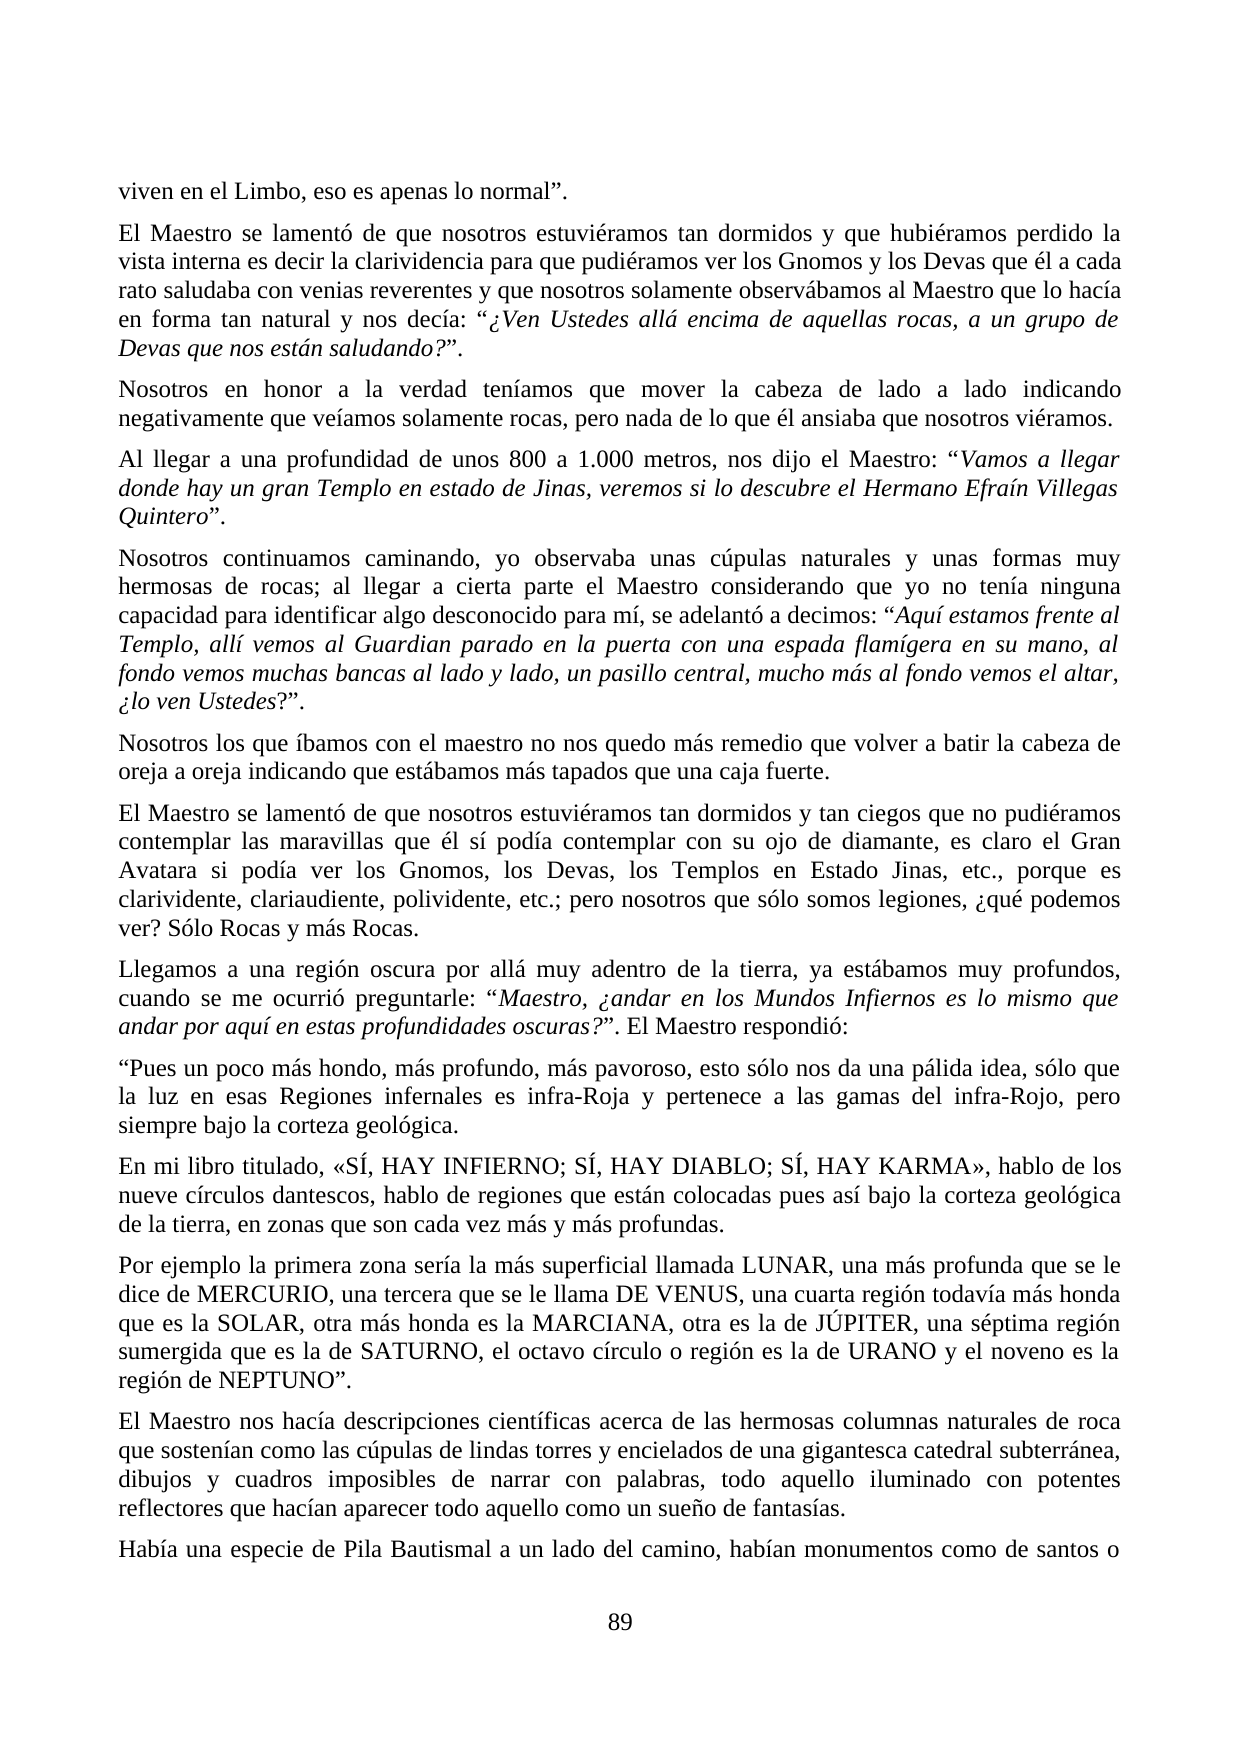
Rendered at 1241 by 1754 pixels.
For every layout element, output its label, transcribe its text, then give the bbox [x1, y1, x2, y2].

text El Maestro nos hacía descripciones científicas acerca de las hermosas columnas naturales de roca que sostenían como las cúpulas de lindas torres y encielados de una gigantesca catedral subterránea, dibujos y cuadros imposibles de narrar con palabras, todo aquello iluminado con potentes reflectores que hacían aparecer todo aquello como un sueño de fantasías. [118, 1406, 1122, 1521]
text El Maestro se lamentó de que nosotros estuviéramos tan dormidos y tan ciegos que no pudiéramos contemplar las maravillas que él sí podía contemplar con su ojo de diamante, es claro el Gran Avatara si podía ver los Gnomos, los Devas, los Templos en Estado Jinas, etc., porque es clarividente, clariaudiente, polividente, etc.; pero nosotros que sólo somos legiones, ¿qué podemos ver? Sólo Rocas y más Rocas. [118, 798, 1122, 941]
text Nosotros en honor a la verdad teníamos que mover la cabeza de lado a lado indicando negativamente que veíamos solamente rocas, pero nada de lo que él ansiaba que nosotros viéramos. [118, 374, 1122, 431]
text Había una especie de Pila Bautismal a un lado del camino, habían monumentos como de santos o [118, 1534, 1122, 1563]
text “Pues un poco más hondo, más profundo, más pavoroso, esto sólo nos da una pálida idea, sólo que la luz en esas Regiones infernales es infra-Roja y pertenece a las gamas del infra-Rojo, pero siempre bajo la corteza geológica. [118, 1053, 1122, 1139]
text Nosotros continuamos caminando, yo observaba unas cúpulas naturales y unas formas muy hermosas de rocas; al llegar a cierta parte el Maestro considerando que yo no tenía ninguna capacidad para identificar algo desconocido para mí, se adelantó a decimos: “Aquí estamos frente al Templo, allí vemos al Guardian parado en la puerta con una espada flamígera en su mano, al fondo vemos muchas bancas al lado y lado, un pasillo central, mucho más al fondo vemos el altar, ¿lo ven Ustedes?”. [118, 543, 1122, 715]
text Llegamos a una región oscura por allá muy adentro de la tierra, ya estábamos muy profundos, cuando se me ocurrió preguntarle: “Maestro, ¿andar en los Mundos Infiernos es lo mismo que andar por aquí en estas profundidades oscuras?”. El Maestro respondió: [118, 954, 1122, 1040]
text Nosotros los que íbamos con el maestro no nos quedo más remedio que volver a batir la cabeza de oreja a oreja indicando que estábamos más tapados que una caja fuerte. [118, 728, 1122, 785]
text En mi libro titulado, «SÍ, HAY INFIERNO; SÍ, HAY DIABLO; SÍ, HAY KARMA», hablo de los nueve círculos dantescos, hablo de regiones que están colocadas pues así bajo la corteza geológica de la tierra, en zonas que son cada vez más y más profundas. [118, 1151, 1122, 1238]
text Por ejemplo la primera zona sería la más superficial llamada LUNAR, una más profunda que se le dice de MERCURIO, una tercera que se le llama DE VENUS, una cuarta región todavía más honda que es la SOLAR, otra más honda es la MARCIANA, otra es la de JÚPITER, una séptima región sumergida que es la de SATURNO, el octavo círculo o región es la de URANO y el noveno es la región de NEPTUNO”. [118, 1250, 1122, 1394]
text El Maestro se lamentó de que nosotros estuviéramos tan dormidos y que hubiéramos perdido la vista interna es decir la clarividencia para que pudiéramos ver los Gnomos y los Devas que él a cada rato saludaba con venias reverentes y que nosotros solamente observábamos al Maestro que lo hacía en forma tan natural y nos decía: “¿Ven Ustedes allá encima de aquellas rocas, a un grupo de Devas que nos están saludando?”. [118, 218, 1122, 361]
text Al llegar a una profundidad de unos 800 a 1.000 metros, nos dijo el Maestro: “Vamos a llegar donde hay un gran Templo en estado de Jinas, veremos si lo descubre el Hermano Efraín Villegas Quintero”. [118, 444, 1122, 530]
text viven en el Limbo, eso es apenas lo normal”. [118, 176, 1122, 205]
